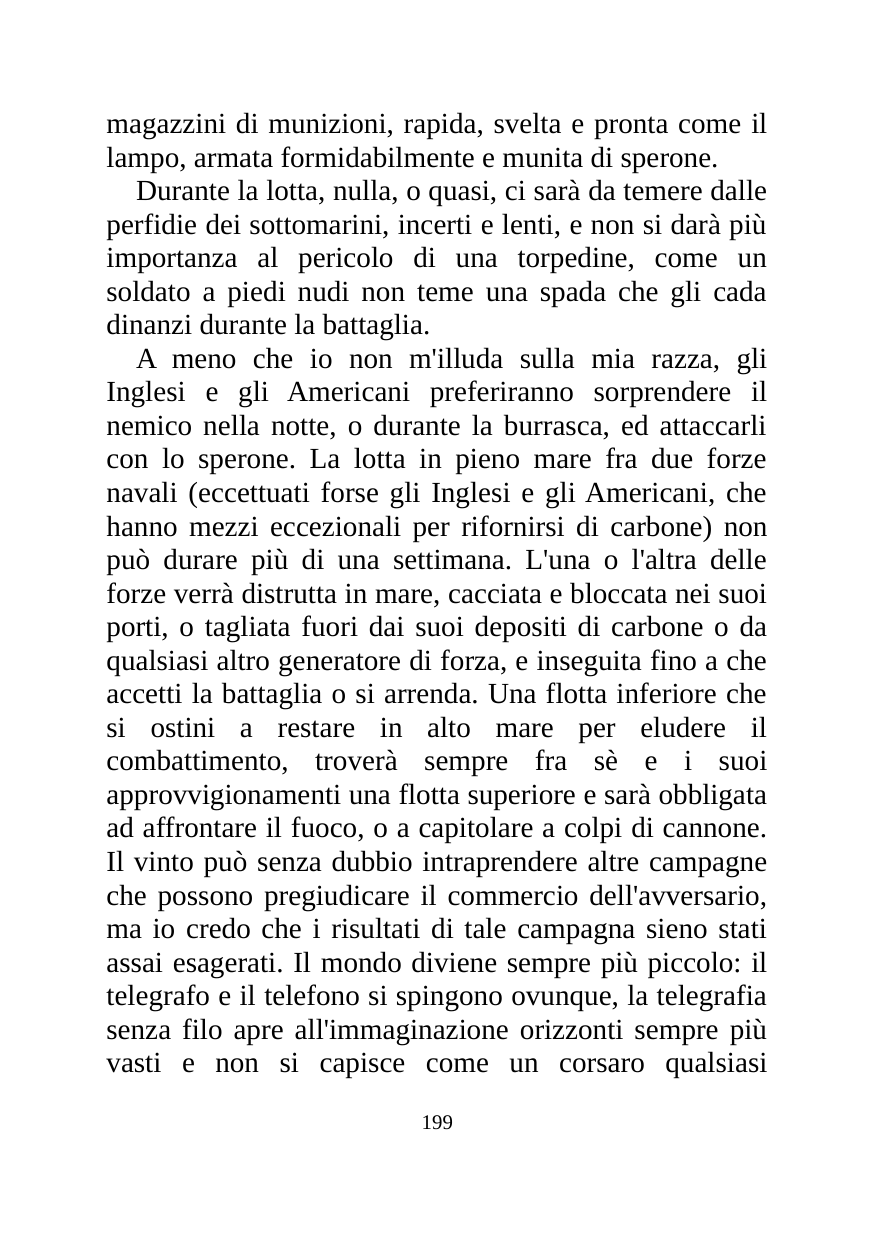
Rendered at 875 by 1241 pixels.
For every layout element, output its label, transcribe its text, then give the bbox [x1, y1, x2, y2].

text A meno che io non m'illuda sulla mia razza, gli Inglesi e gli Americani preferiranno sorprendere il nemico nella notte, o durante la burrasca, ed attaccarli con lo sperone. La lotta in pieno mare fra due forze navali (eccettuati forse gli Inglesi e gli Americani, che hanno mezzi eccezionali per rifornirsi di carbone) non può durare più di una settimana. L'una o l'altra delle forze verrà distrutta in mare, cacciata e bloccata nei suoi porti, o tagliata fuori dai suoi depositi di carbone o da qualsiasi altro generatore di forza, e inseguita fino a che accetti la battaglia o si arrenda. Una flotta inferiore che si ostini a restare in alto mare per eludere il combattimento, troverà sempre fra sè e i suoi approvvigionamenti una flotta superiore e sarà obbligata ad affrontare il fuoco, o a capitolare a colpi di cannone. Il vinto può senza dubbio intraprendere altre campagne che possono pregiudicare il commercio dell'avversario, ma io credo che i risultati di tale campagna sieno stati assai esagerati. Il mondo diviene sempre più piccolo: il telegrafo e il telefono si spingono ovunque, la telegrafia senza filo apre all'immaginazione orizzonti sempre più vasti e non si capisce come un corsaro qualsiasi [106, 341, 768, 1079]
text Durante la lotta, nulla, o quasi, ci sarà da temere dalle perfidie dei sottomarini, incerti e lenti, e non si darà più importanza al pericolo di una torpedine, come un soldato a piedi nudi non teme una spada che gli cada dinanzi durante la battaglia. [106, 173, 768, 341]
text magazzini di munizioni, rapida, svelta e pronta come il lampo, armata formidabilmente e munita di sperone. [106, 106, 768, 173]
